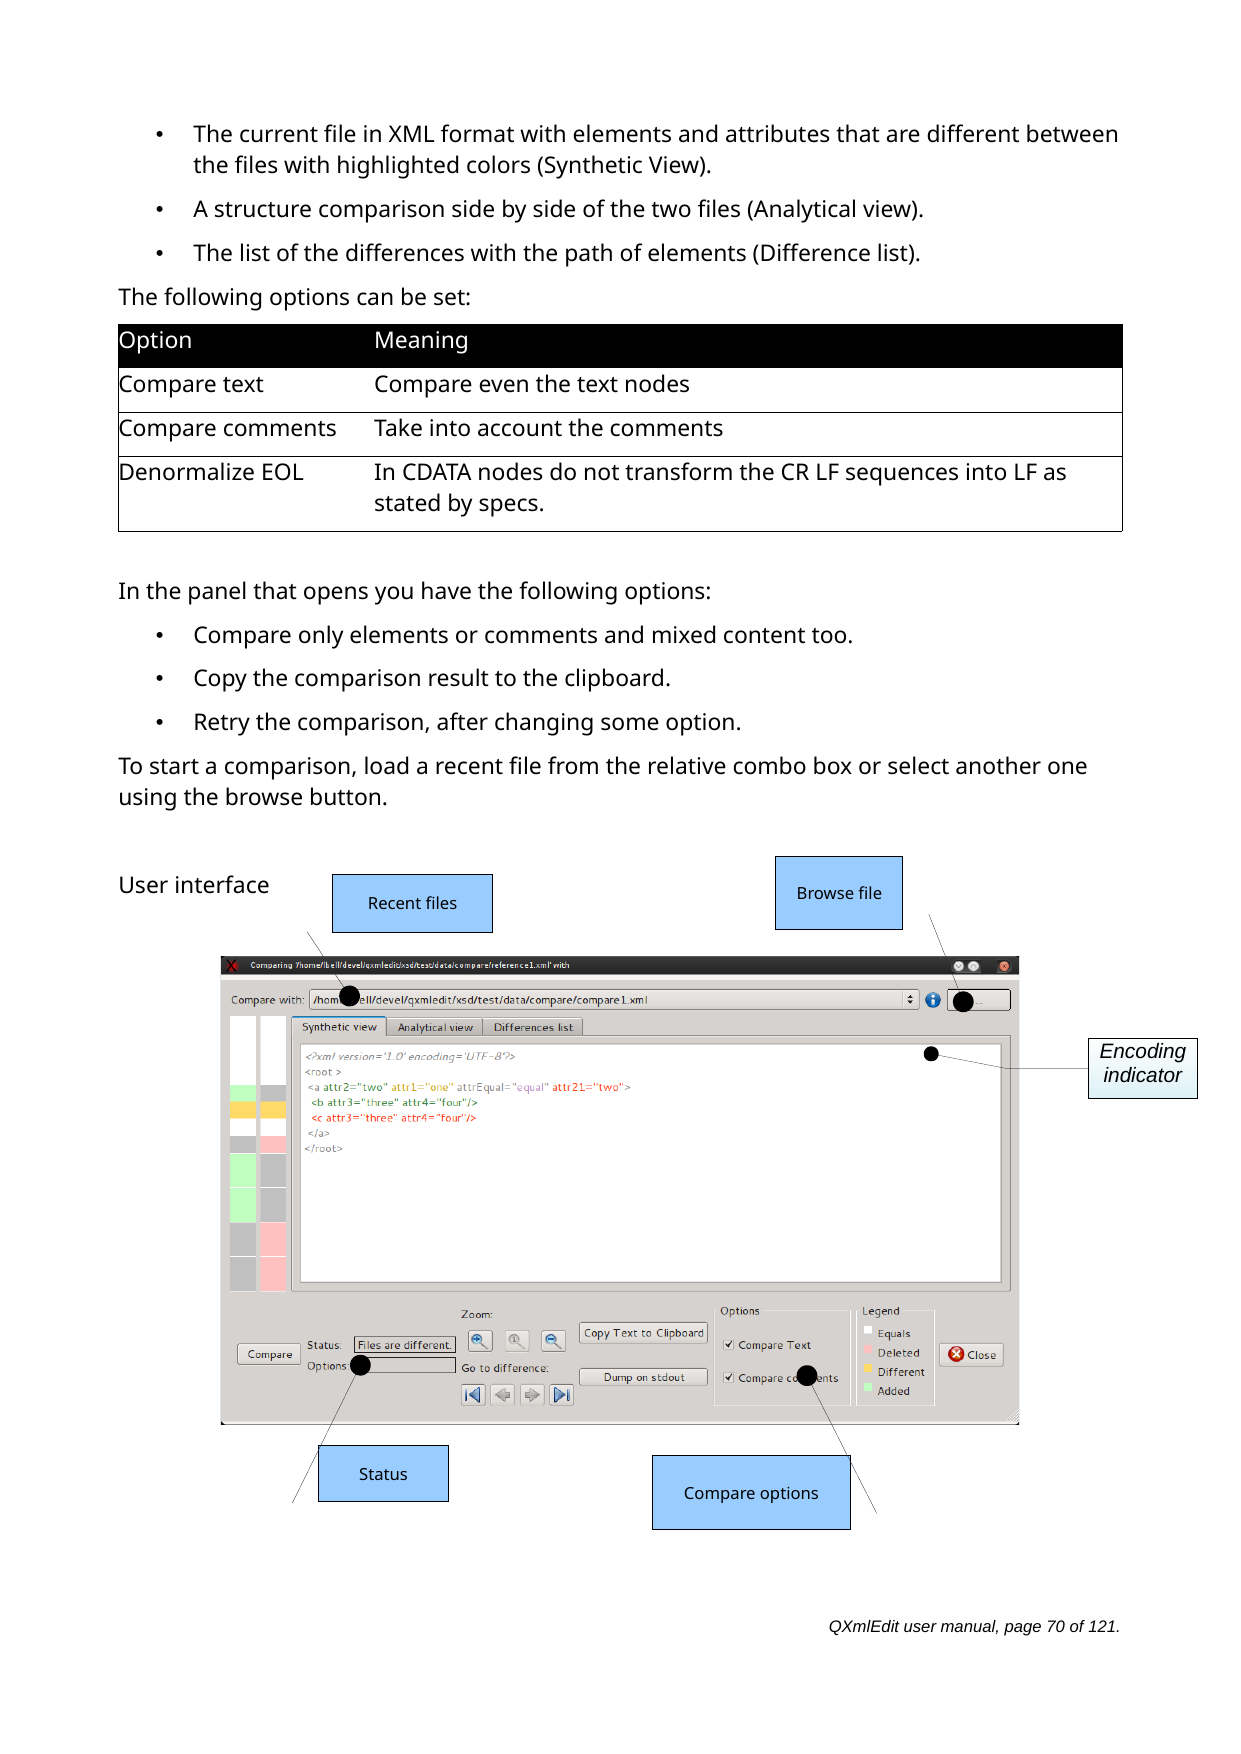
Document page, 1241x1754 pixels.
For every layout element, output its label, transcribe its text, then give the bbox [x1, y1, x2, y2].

table_cell Take into account the comments [374, 413, 1122, 456]
text In the panel that opens you have the following options: [118, 575, 1122, 606]
list The list of the differences with the path of elements (Difference list). [156, 237, 1122, 268]
list The current file in XML format with elements and attributes that are different between the files with highlighted colors (Synthetic View). [156, 118, 1122, 181]
table_cell In CDATA nodes do not transform the CR LF sequences into LF as stated by specs. [374, 457, 1122, 531]
table_cell Denormalize EOL [119, 457, 374, 531]
text [903, 868, 1122, 900]
list Retry the comparison, after changing some option. [156, 706, 1122, 737]
text To start a comparison, load a recent file from the relative combo box or select another one using the browse button. [118, 750, 1122, 812]
list Compare only elements or comments and mixed content too. [156, 618, 1122, 650]
table_header Option [119, 325, 374, 368]
table_cell Compare text [119, 368, 374, 412]
table_cell Compare comments [119, 413, 374, 456]
picture [220, 956, 1020, 1425]
text The following options can be set: [118, 281, 1122, 312]
list Copy the comparison result to the clipboard. [156, 662, 1122, 693]
list A structure comparison side by side of the two files (Analytical view). [156, 193, 1122, 224]
table_cell Compare even the text nodes [374, 368, 1122, 412]
table_header Meaning [374, 325, 1122, 368]
text User interface [118, 868, 775, 900]
